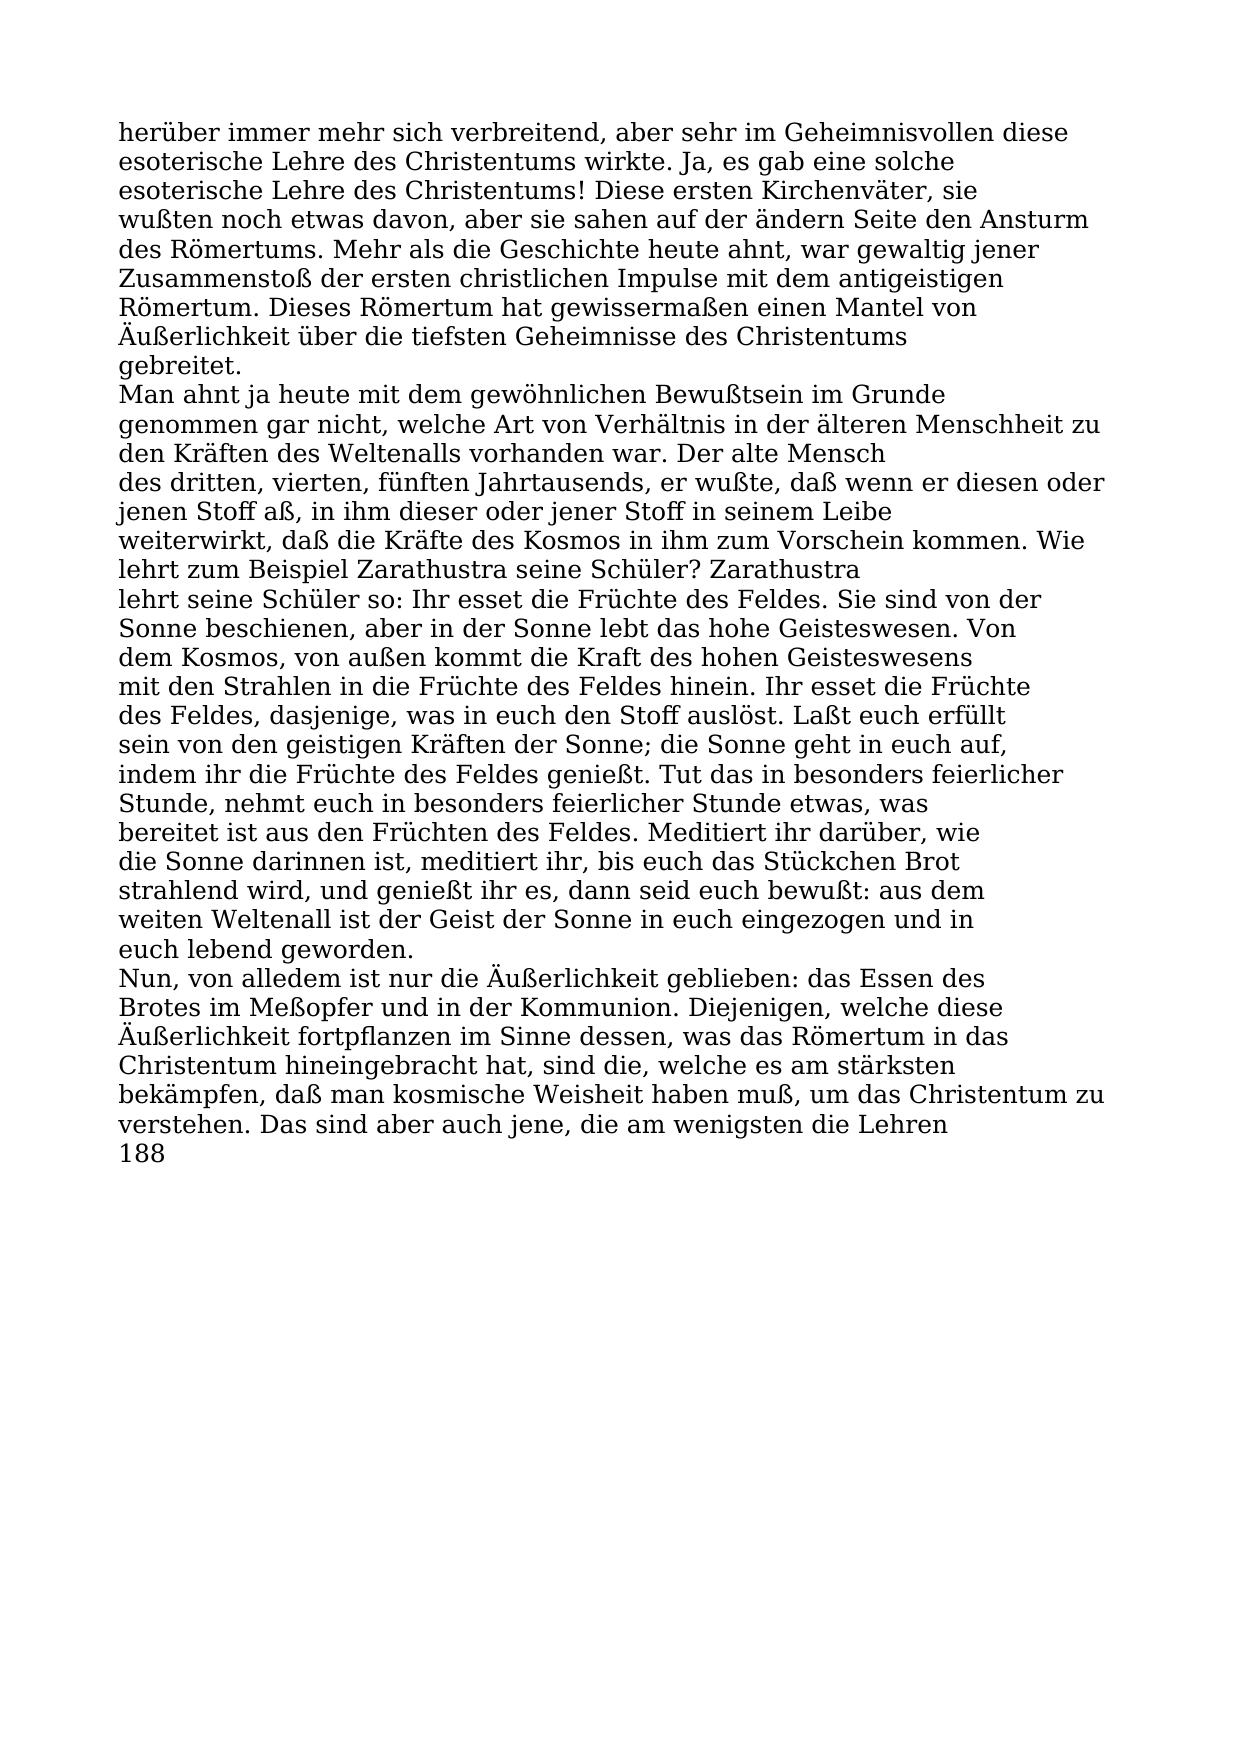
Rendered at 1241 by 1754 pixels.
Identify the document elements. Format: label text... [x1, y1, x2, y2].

text esoterische Lehre des Christentums! Diese ersten Kirchenväter, sie [118, 176, 1122, 206]
text des dritten, vierten, fünften Jahrtausends, er wußte, daß wenn er diesen oder jenen Stoff aß, in ihm dieser oder jener Stoff in seinem Leibe [118, 468, 1122, 526]
text Äußerlichkeit fortpflanzen im Sinne dessen, was das Römertum in das [118, 1022, 1122, 1051]
text 188 [118, 1139, 1122, 1168]
text Nun, von alledem ist nur die Äußerlichkeit geblieben: das Essen des [118, 964, 1122, 993]
text mit den Strahlen in die Früchte des Feldes hinein. Ihr esset die Früchte [118, 672, 1122, 701]
text dem Kosmos, von außen kommt die Kraft des hohen Geisteswesens [118, 643, 1122, 672]
text indem ihr die Früchte des Feldes genießt. Tut das in besonders feierlicher Stunde, nehmt euch in besonders feierlicher Stunde etwas, was [118, 760, 1122, 818]
text bereitet ist aus den Früchten des Feldes. Meditiert ihr darüber, wie [118, 818, 1122, 847]
text die Sonne darinnen ist, meditiert ihr, bis euch das Stückchen Brot [118, 847, 1122, 876]
text des Feldes, dasjenige, was in euch den Stoff auslöst. Laßt euch erfüllt [118, 701, 1122, 731]
text genommen gar nicht, welche Art von Verhältnis in der älteren Menschheit zu den Kräften des Weltenalls vorhanden war. Der alte Mensch [118, 410, 1122, 468]
text Christentum hineingebracht hat, sind die, welche es am stärksten [118, 1051, 1122, 1081]
text bekämpfen, daß man kosmische Weisheit haben muß, um das Christentum zu verstehen. Das sind aber auch jene, die am wenigsten die Lehren [118, 1081, 1122, 1139]
text Man ahnt ja heute mit dem gewöhnlichen Bewußtsein im Grunde [118, 381, 1122, 410]
text Sonne beschienen, aber in der Sonne lebt das hohe Geisteswesen. Von [118, 614, 1122, 643]
text weiten Weltenall ist der Geist der Sonne in euch eingezogen und in [118, 906, 1122, 935]
text euch lebend geworden. [118, 935, 1122, 964]
text sein von den geistigen Kräften der Sonne; die Sonne geht in euch auf, [118, 731, 1122, 760]
text herüber immer mehr sich verbreitend, aber sehr im Geheimnisvollen diese esoterische Lehre des Christentums wirkte. Ja, es gab eine solche [118, 118, 1122, 176]
text lehrt seine Schüler so: Ihr esset die Früchte des Feldes. Sie sind von der [118, 585, 1122, 614]
text weiterwirkt, daß die Kräfte des Kosmos in ihm zum Vorschein kommen. Wie lehrt zum Beispiel Zarathustra seine Schüler? Zarathustra [118, 526, 1122, 585]
text strahlend wird, und genießt ihr es, dann seid euch bewußt: aus dem [118, 876, 1122, 906]
text wußten noch etwas davon, aber sie sahen auf der ändern Seite den Ansturm des Römertums. Mehr als die Geschichte heute ahnt, war gewaltig jener Zusammenstoß der ersten christlichen Impulse mit dem antigeistigen Römertum. Dieses Römertum hat gewissermaßen einen Mantel von Äußerlichkeit über die tiefsten Geheimnisse des Christentums [118, 206, 1122, 351]
text gebreitet. [118, 351, 1122, 381]
text Brotes im Meßopfer und in der Kommunion. Diejenigen, welche diese [118, 993, 1122, 1022]
